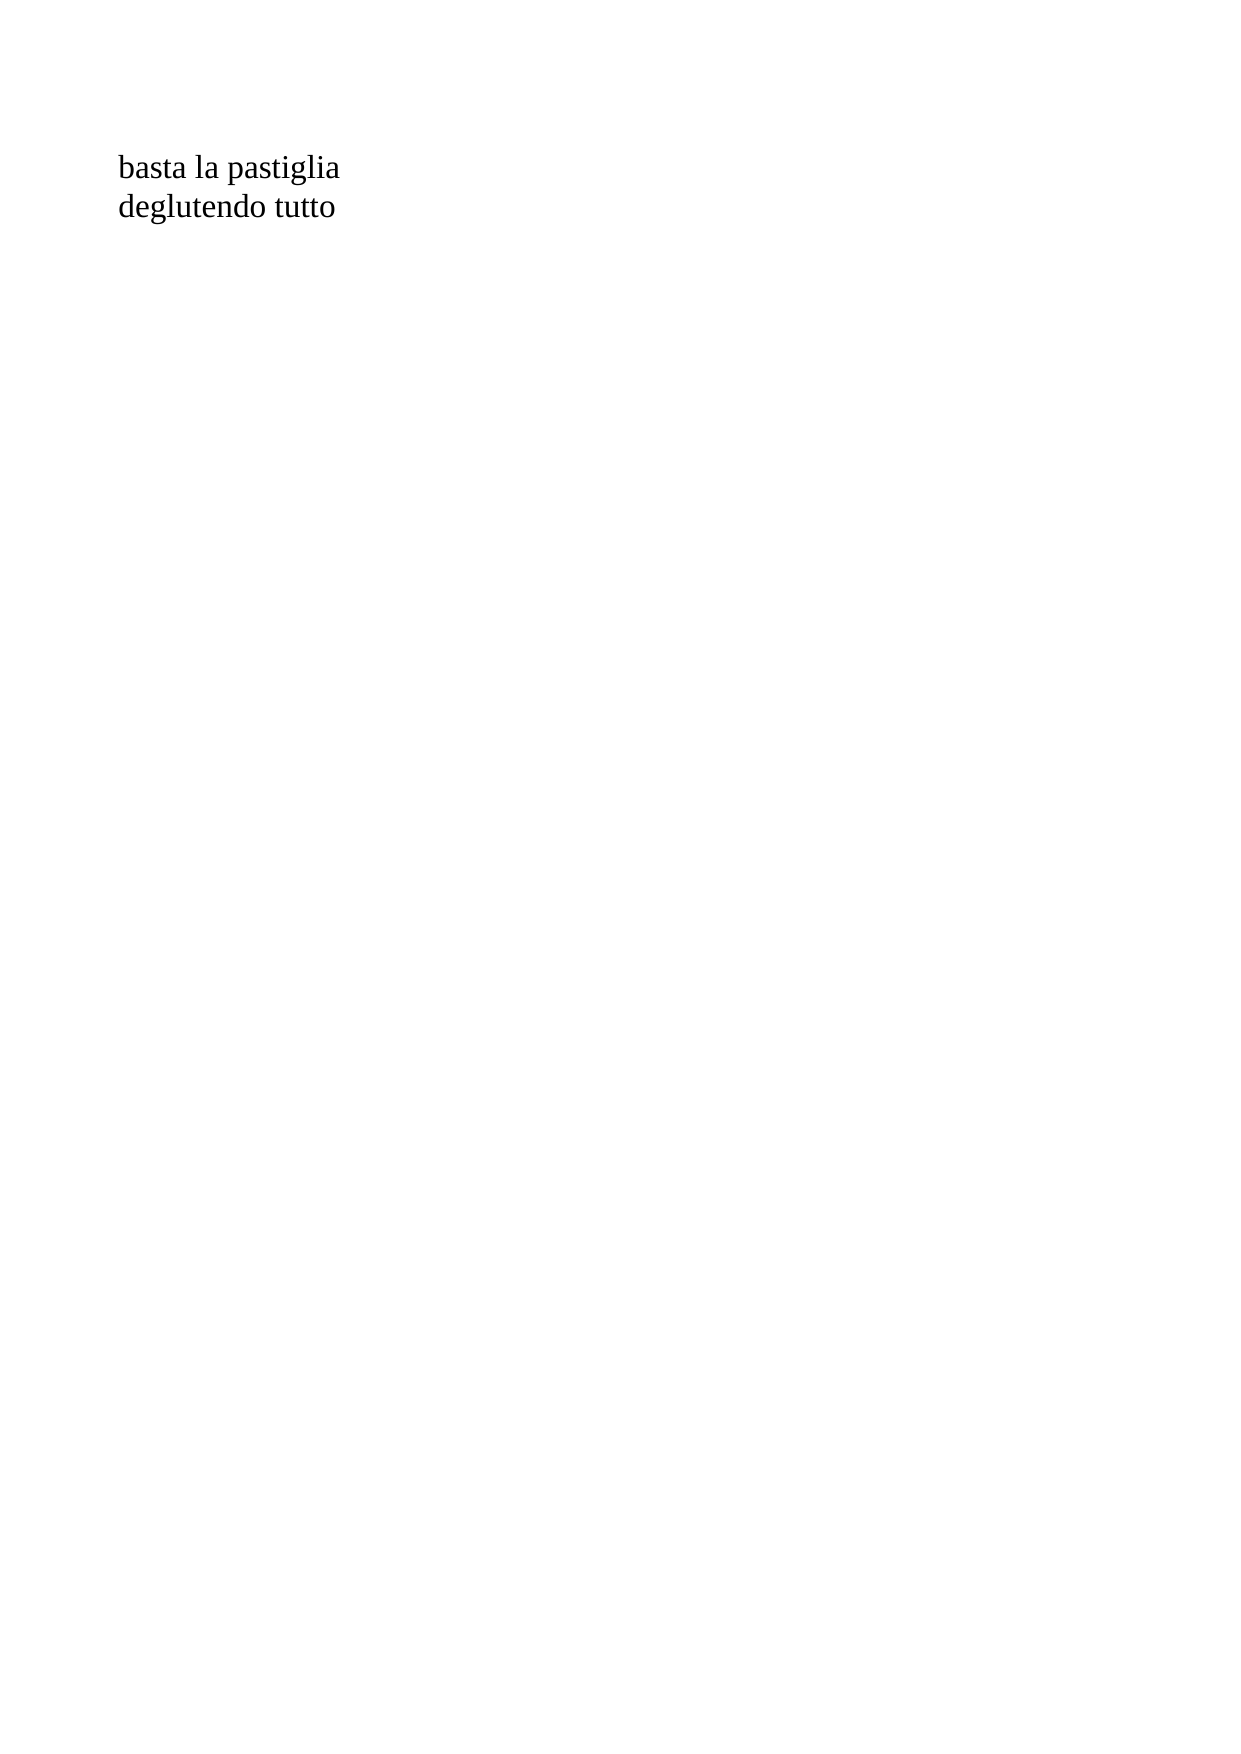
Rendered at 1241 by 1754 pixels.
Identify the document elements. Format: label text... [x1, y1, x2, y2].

text deglutendo tutto [118, 186, 1122, 224]
text basta la pastiglia [118, 148, 1122, 186]
